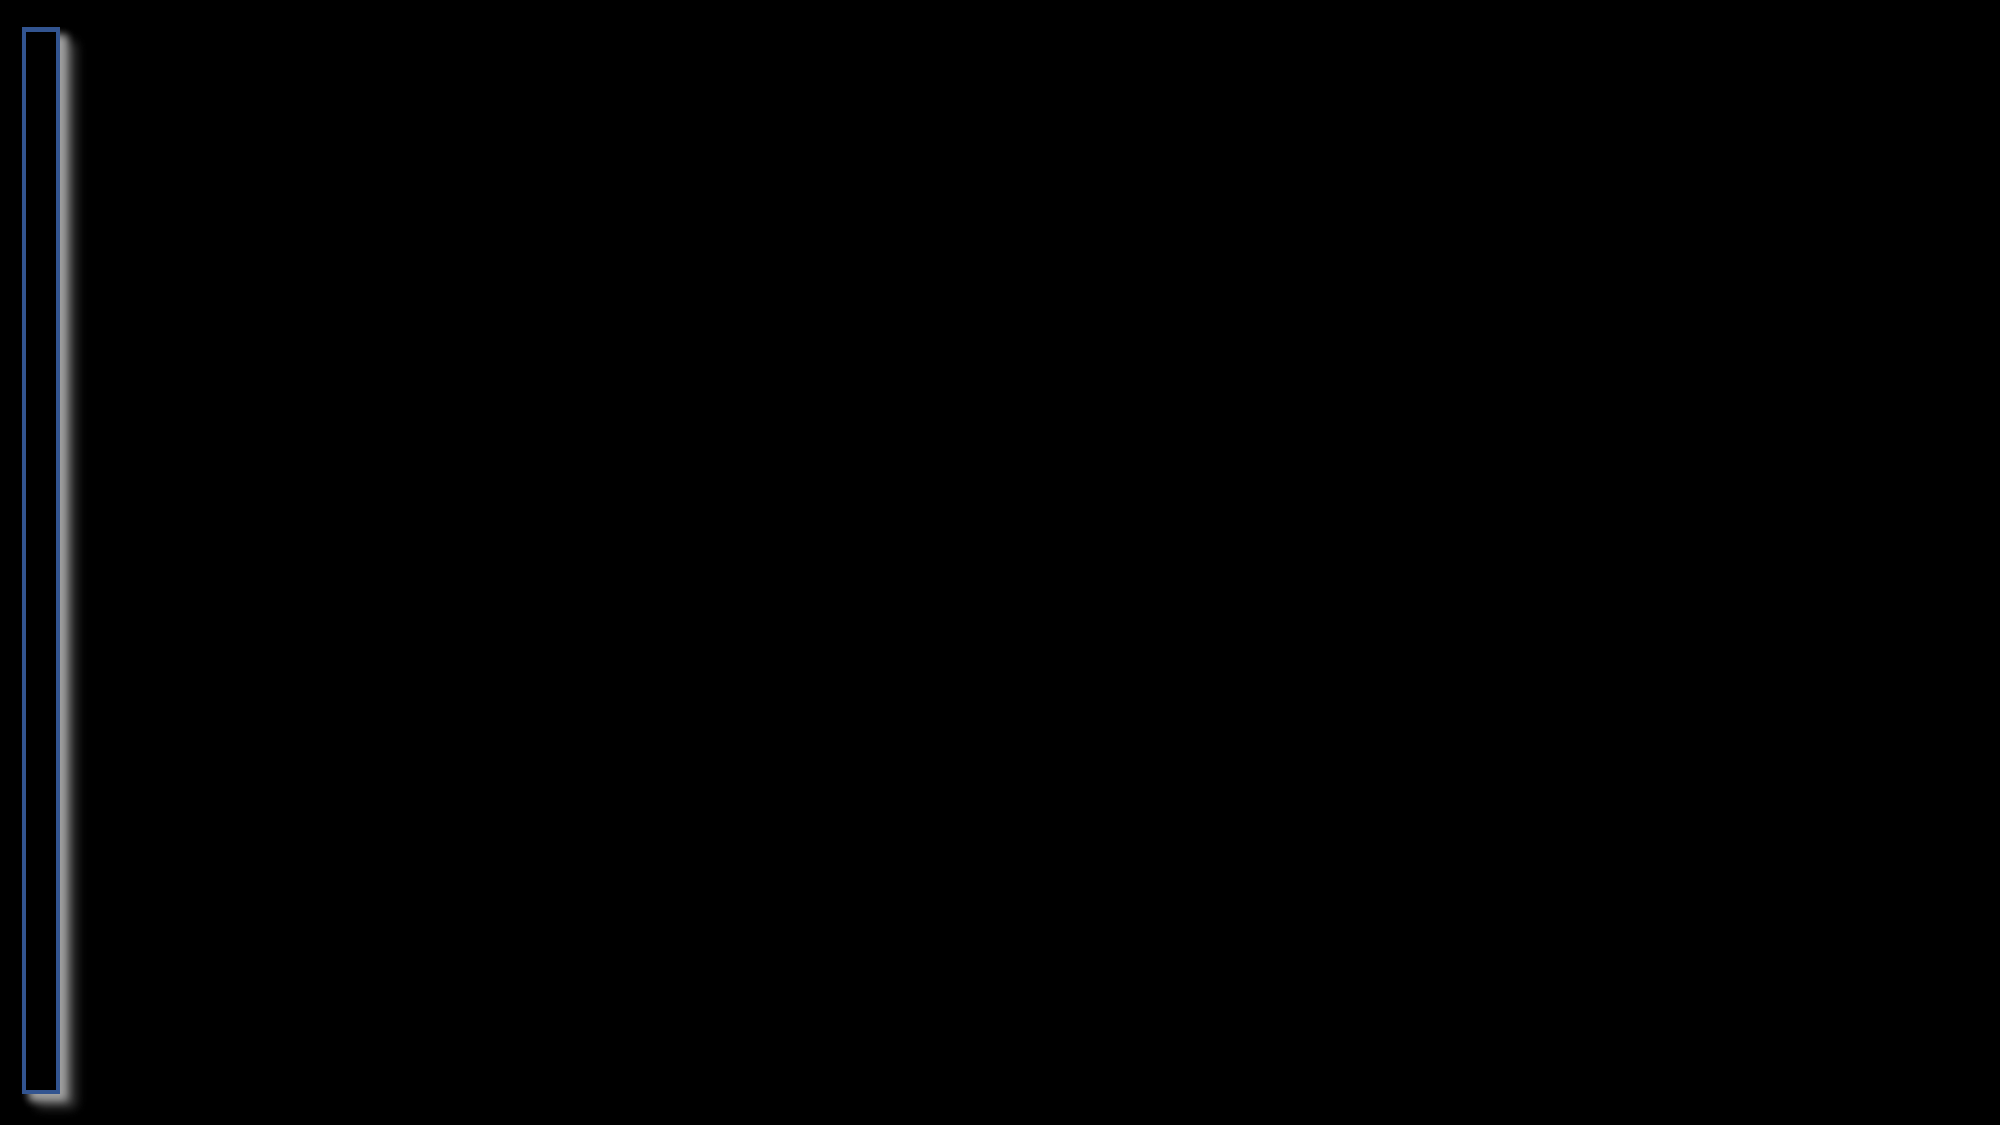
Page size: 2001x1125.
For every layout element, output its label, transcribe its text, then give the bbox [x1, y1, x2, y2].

text_box download exe [25, 31, 69, 1104]
title 3. profile [0, 0, 120, 1125]
text_box [23, 29, 58, 1093]
